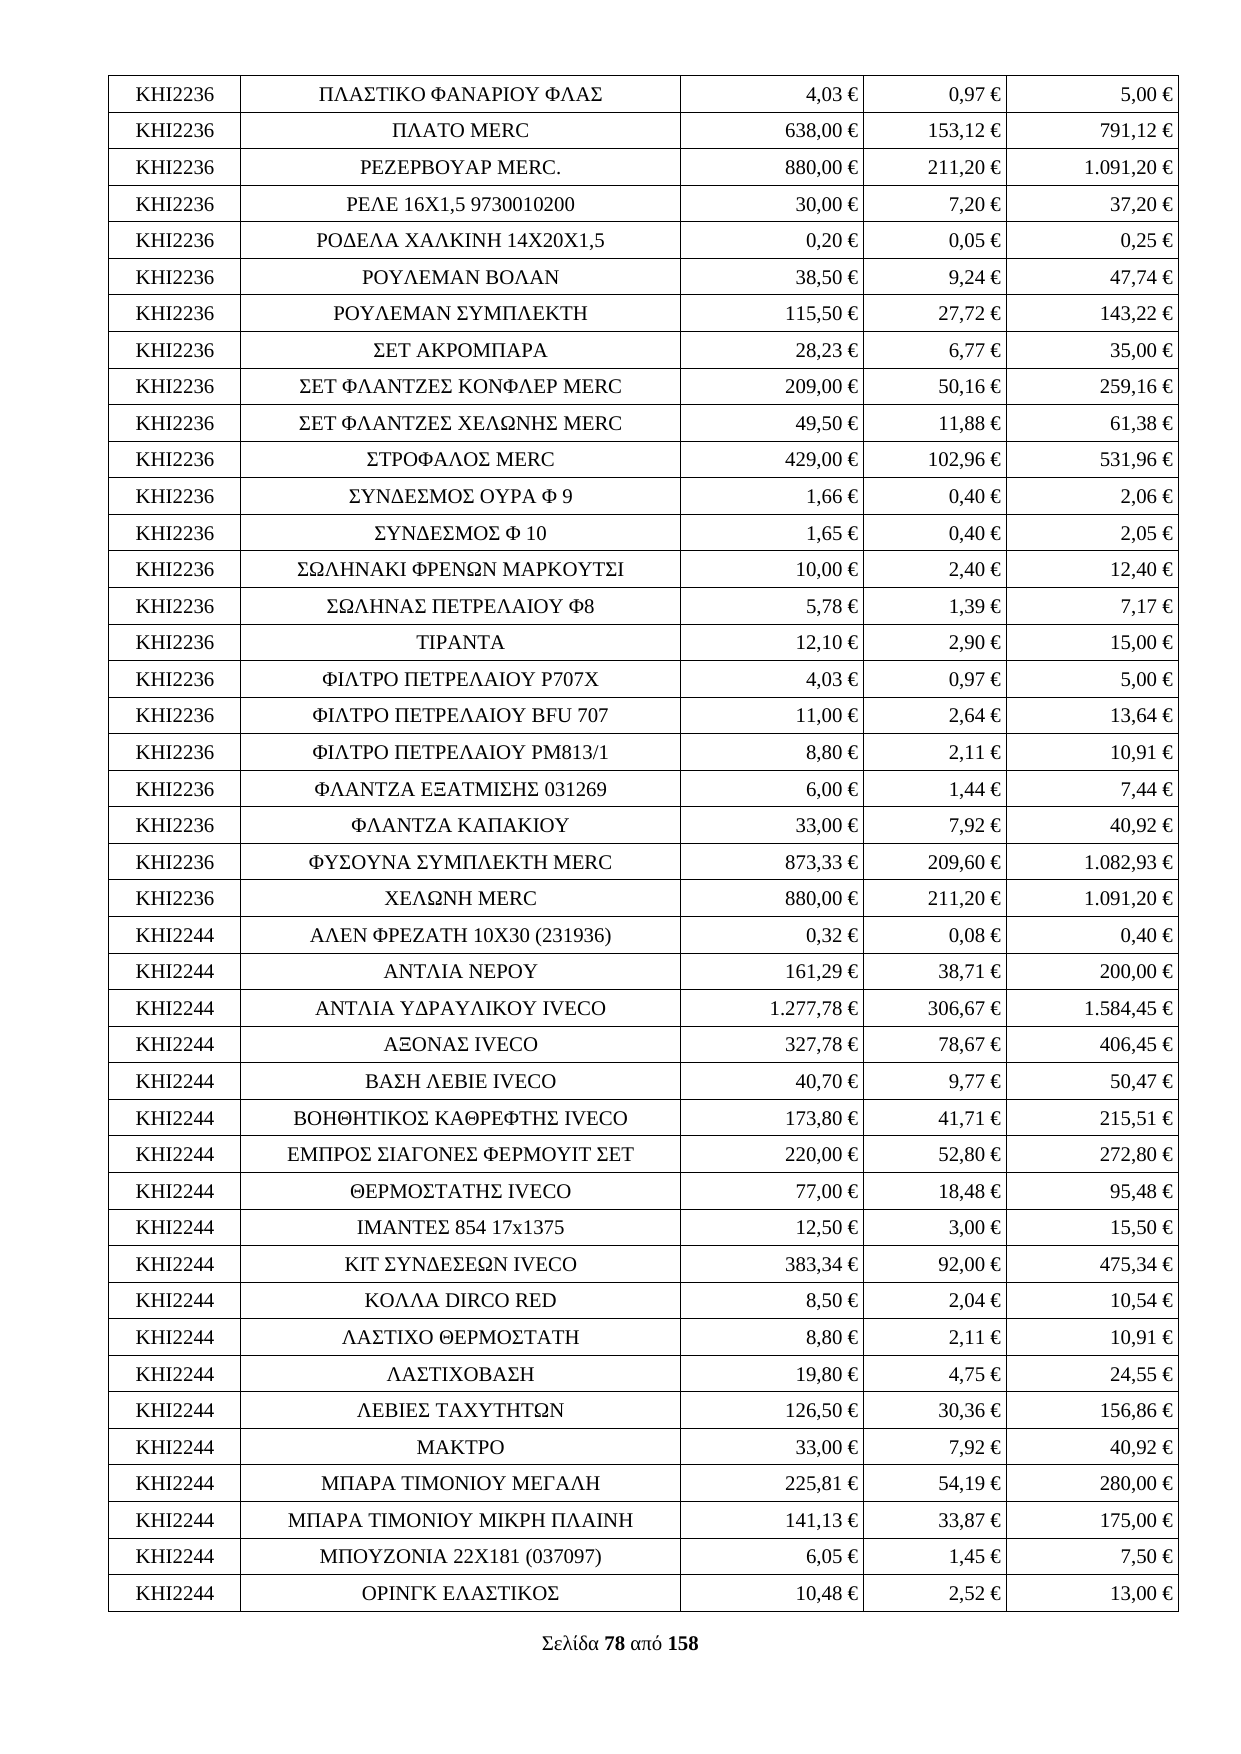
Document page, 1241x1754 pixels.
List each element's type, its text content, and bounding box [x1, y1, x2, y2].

table_cell 7,92 € [864, 1429, 1006, 1464]
table_cell 383,34 € [681, 1246, 863, 1282]
table_cell 1,45 € [864, 1539, 1006, 1574]
table_cell 40,70 € [681, 1063, 863, 1099]
table_cell ΚΗΙ2236 [109, 515, 240, 550]
table_cell 37,20 € [1007, 186, 1178, 221]
table_cell 0,97 € [864, 661, 1006, 697]
table_cell 209,00 € [681, 369, 863, 404]
table_cell ΚΗΙ2244 [109, 917, 240, 952]
table_cell 2,06 € [1007, 478, 1178, 514]
table_cell ΚΗΙ2244 [109, 1539, 240, 1574]
table_cell ΚΗΙ2244 [109, 1502, 240, 1537]
table_cell ΚΟΛΛΑ DIRCO RED [241, 1283, 680, 1318]
table_cell ΚΙΤ ΣΥΝΔΕΣΕΩΝ IVECO [241, 1246, 680, 1282]
table_cell 7,50 € [1007, 1539, 1178, 1574]
table_cell 1,44 € [864, 771, 1006, 806]
table_cell ΚΗΙ2244 [109, 1319, 240, 1355]
table_cell 791,12 € [1007, 113, 1178, 148]
table_cell 6,05 € [681, 1539, 863, 1574]
table_cell 7,17 € [1007, 588, 1178, 623]
table_cell ΚΗΙ2244 [109, 1100, 240, 1135]
table_cell 9,77 € [864, 1063, 1006, 1099]
table_cell 13,64 € [1007, 698, 1178, 733]
table_cell 12,50 € [681, 1210, 863, 1245]
table_cell 2,11 € [864, 734, 1006, 770]
table_cell 211,20 € [864, 149, 1006, 185]
table_cell 50,47 € [1007, 1063, 1178, 1099]
table_cell ΤΙΡΑΝΤΑ [241, 625, 680, 660]
table_cell ΧΕΛΩΝΗ ΜΕRC [241, 880, 680, 916]
table_cell ΚΗΙ2236 [109, 186, 240, 221]
table_cell 41,71 € [864, 1100, 1006, 1135]
table_cell 173,80 € [681, 1100, 863, 1135]
table_cell 2,04 € [864, 1283, 1006, 1318]
table_cell 1,39 € [864, 588, 1006, 623]
table_cell 115,50 € [681, 295, 863, 331]
table_cell 49,50 € [681, 405, 863, 441]
table_cell ΣΕΤ ΦΛΑΝΤΖΕΣ ΧΕΛΩΝΗΣ ΜΕRC [241, 405, 680, 441]
table_cell 873,33 € [681, 844, 863, 879]
table_cell ΦΙΛΤΡΟ ΠΕΤΡΕΛΑΙΟΥ Ρ707Χ [241, 661, 680, 697]
table_cell 92,00 € [864, 1246, 1006, 1282]
table_cell 429,00 € [681, 442, 863, 477]
table_cell ΚΗΙ2236 [109, 442, 240, 477]
table_cell 24,55 € [1007, 1356, 1178, 1391]
table_cell ΜΠΟΥΖΟΝΙΑ 22Χ181 (037097) [241, 1539, 680, 1574]
table_cell 6,00 € [681, 771, 863, 806]
table_cell 175,00 € [1007, 1502, 1178, 1537]
table_cell 15,50 € [1007, 1210, 1178, 1245]
table_cell ΚΗΙ2244 [109, 1246, 240, 1282]
table_cell 0,32 € [681, 917, 863, 952]
table_cell 6,77 € [864, 332, 1006, 367]
table_cell ΚΗΙ2236 [109, 295, 240, 331]
table_cell ΚΗΙ2244 [109, 1136, 240, 1172]
table_cell 1.091,20 € [1007, 149, 1178, 185]
table_cell ΚΗΙ2236 [109, 771, 240, 806]
table_cell ΠΛΑΤΟ ΜΕRC [241, 113, 680, 148]
table_cell 7,92 € [864, 807, 1006, 843]
table_cell 220,00 € [681, 1136, 863, 1172]
table_cell 280,00 € [1007, 1465, 1178, 1501]
table_cell ΚΗΙ2236 [109, 369, 240, 404]
table_cell 10,91 € [1007, 734, 1178, 770]
table_cell 5,78 € [681, 588, 863, 623]
table_cell 327,78 € [681, 1027, 863, 1062]
table_cell ΒΑΣΗ ΛΕΒΙΕ IVECO [241, 1063, 680, 1099]
table_cell 200,00 € [1007, 954, 1178, 989]
table_cell ΣΕΤ ΦΛΑΝΤΖΕΣ ΚΟΝΦΛΕΡ ΜΕRC [241, 369, 680, 404]
table_cell ΦΛΑΝΤΖΑ ΚΑΠΑΚΙΟΥ [241, 807, 680, 843]
table_cell 531,96 € [1007, 442, 1178, 477]
table_cell 156,86 € [1007, 1392, 1178, 1428]
table_cell ΣΕΤ ΑΚΡΟΜΠΑΡΑ [241, 332, 680, 367]
table_cell 2,64 € [864, 698, 1006, 733]
table_cell 33,87 € [864, 1502, 1006, 1537]
table_cell 8,80 € [681, 1319, 863, 1355]
table_cell 0,20 € [681, 222, 863, 258]
table_cell 40,92 € [1007, 807, 1178, 843]
table_cell ΚΗΙ2244 [109, 954, 240, 989]
table_cell 10,91 € [1007, 1319, 1178, 1355]
table_cell 33,00 € [681, 807, 863, 843]
table_cell ΦΛΑΝΤΖΑ ΕΞΑΤΜΙΣΗΣ 031269 [241, 771, 680, 806]
table_cell 272,80 € [1007, 1136, 1178, 1172]
table_cell 28,23 € [681, 332, 863, 367]
table_cell ΚΗΙ2236 [109, 698, 240, 733]
table_cell 52,80 € [864, 1136, 1006, 1172]
table_cell 3,00 € [864, 1210, 1006, 1245]
table_cell 15,00 € [1007, 625, 1178, 660]
table_cell ΕΜΠΡΟΣ ΣΙΑΓΟΝΕΣ ΦΕΡΜΟΥΙΤ ΣΕΤ [241, 1136, 680, 1172]
table_cell 0,25 € [1007, 222, 1178, 258]
table_cell 211,20 € [864, 880, 1006, 916]
table_cell ΜΠΑΡΑ ΤΙΜΟΝΙΟΥ ΜΕΓΑΛΗ [241, 1465, 680, 1501]
table_cell ΚΗΙ2236 [109, 734, 240, 770]
table_cell 30,00 € [681, 186, 863, 221]
table_cell ΣΥΝΔΕΣΜΟΣ Φ 10 [241, 515, 680, 550]
table_cell ΛΑΣΤΙΧΟΒΑΣΗ [241, 1356, 680, 1391]
table_cell ΚΗΙ2244 [109, 990, 240, 1026]
table_cell 8,80 € [681, 734, 863, 770]
table_cell 0,97 € [864, 76, 1006, 112]
table_cell ΚΗΙ2236 [109, 661, 240, 697]
table_cell ΑΝΤΛΙΑ ΝΕΡΟΥ [241, 954, 680, 989]
table_cell 143,22 € [1007, 295, 1178, 331]
table_cell ΚΗΙ2244 [109, 1063, 240, 1099]
table_cell 12,10 € [681, 625, 863, 660]
table_cell 161,29 € [681, 954, 863, 989]
table_cell 10,00 € [681, 551, 863, 587]
table_cell ΦΙΛΤΡΟ ΠΕΤΡΕΛΑΙΟΥ BFU 707 [241, 698, 680, 733]
table_cell 126,50 € [681, 1392, 863, 1428]
table_cell 5,00 € [1007, 661, 1178, 697]
table_cell 1.277,78 € [681, 990, 863, 1026]
table_cell ΚΗΙ2236 [109, 625, 240, 660]
table_cell ΚΗΙ2244 [109, 1575, 240, 1611]
table_cell ΟΡΙΝΓΚ ΕΛΑΣΤΙΚΟΣ [241, 1575, 680, 1611]
table_cell ΚΗΙ2244 [109, 1429, 240, 1464]
table_cell ΚΗΙ2236 [109, 332, 240, 367]
table_cell 2,52 € [864, 1575, 1006, 1611]
table_cell ΚΗΙ2236 [109, 588, 240, 623]
table_cell 638,00 € [681, 113, 863, 148]
table_cell 0,40 € [864, 515, 1006, 550]
table_cell ΘΕΡΜΟΣΤΑΤΗΣ IVECO [241, 1173, 680, 1208]
table_cell ΦΙΛΤΡΟ ΠΕΤΡΕΛΑΙΟΥ PM813/1 [241, 734, 680, 770]
table_cell 4,75 € [864, 1356, 1006, 1391]
table_cell 259,16 € [1007, 369, 1178, 404]
table_cell 0,40 € [864, 478, 1006, 514]
table_cell 0,08 € [864, 917, 1006, 952]
table_cell 19,80 € [681, 1356, 863, 1391]
table_cell 2,05 € [1007, 515, 1178, 550]
table_cell ΑΞΟΝΑΣ IVECO [241, 1027, 680, 1062]
table_cell 40,92 € [1007, 1429, 1178, 1464]
table_cell ΚΗΙ2244 [109, 1173, 240, 1208]
table_cell ΚΗΙ2236 [109, 807, 240, 843]
table_cell ΠΛΑΣΤΙΚΟ ΦΑΝΑΡΙΟΥ ΦΛΑΣ [241, 76, 680, 112]
table_cell 1.082,93 € [1007, 844, 1178, 879]
table_cell ΙΜΑΝΤΕΣ 854 17x1375 [241, 1210, 680, 1245]
table_cell ΡΕΖΕΡΒΟΥΑΡ ΜΕRC. [241, 149, 680, 185]
table_cell 215,51 € [1007, 1100, 1178, 1135]
table_cell 50,16 € [864, 369, 1006, 404]
table_cell ΚΗΙ2244 [109, 1356, 240, 1391]
table_cell 406,45 € [1007, 1027, 1178, 1062]
table_cell 18,48 € [864, 1173, 1006, 1208]
table_cell ΚΗΙ2244 [109, 1392, 240, 1428]
table_cell ΑΝΤΛΙΑ ΥΔΡΑΥΛΙΚΟΥ IVECO [241, 990, 680, 1026]
table_cell ΚΗΙ2236 [109, 149, 240, 185]
table_cell 209,60 € [864, 844, 1006, 879]
table_cell 2,90 € [864, 625, 1006, 660]
table_cell ΛΑΣΤΙΧΟ ΘΕΡΜΟΣΤΑΤΗ [241, 1319, 680, 1355]
table_cell ΑΛΕΝ ΦΡΕΖΑΤΗ 10Χ30 (231936) [241, 917, 680, 952]
table_cell 7,44 € [1007, 771, 1178, 806]
table_cell ΦΥΣΟΥΝΑ ΣΥΜΠΛΕΚΤΗ ΜΕRC [241, 844, 680, 879]
table_cell 13,00 € [1007, 1575, 1178, 1611]
table_cell 4,03 € [681, 661, 863, 697]
table_cell 8,50 € [681, 1283, 863, 1318]
table_cell ΚΗΙ2236 [109, 76, 240, 112]
table_cell ΡΟΥΛΕΜΑΝ ΣΥΜΠΛΕΚΤΗ [241, 295, 680, 331]
table_cell 4,03 € [681, 76, 863, 112]
table_cell ΚΗΙ2236 [109, 478, 240, 514]
table_cell ΒΟΗΘΗΤΙΚΟΣ ΚΑΘΡΕΦΤΗΣ IVECO [241, 1100, 680, 1135]
table_cell ΚΗΙ2236 [109, 551, 240, 587]
table_cell ΡΟΔΕΛΑ ΧΑΛΚΙΝΗ 14Χ20Χ1,5 [241, 222, 680, 258]
table_cell ΣΤΡΟΦΑΛΟΣ ΜΕRC [241, 442, 680, 477]
table_cell 61,38 € [1007, 405, 1178, 441]
table_cell ΚΗΙ2236 [109, 844, 240, 879]
table_cell 1.091,20 € [1007, 880, 1178, 916]
table_cell 306,67 € [864, 990, 1006, 1026]
table_cell ΣΩΛΗΝΑΣ ΠΕΤΡΕΛΑΙΟΥ Φ8 [241, 588, 680, 623]
table_cell 1,66 € [681, 478, 863, 514]
table_cell ΡΕΛΕ 16Χ1,5 9730010200 [241, 186, 680, 221]
table_cell ΚΗΙ2236 [109, 880, 240, 916]
table_cell 30,36 € [864, 1392, 1006, 1428]
table_cell 1,65 € [681, 515, 863, 550]
table_cell 2,11 € [864, 1319, 1006, 1355]
table_cell 54,19 € [864, 1465, 1006, 1501]
table_cell ΡΟΥΛΕΜΑΝ ΒΟΛΑΝ [241, 259, 680, 294]
table_cell ΚΗΙ2236 [109, 259, 240, 294]
table_cell 9,24 € [864, 259, 1006, 294]
table_cell 38,50 € [681, 259, 863, 294]
table_cell 33,00 € [681, 1429, 863, 1464]
table_cell 1.584,45 € [1007, 990, 1178, 1026]
table_cell ΚΗΙ2244 [109, 1465, 240, 1501]
table_cell 880,00 € [681, 149, 863, 185]
table_cell 11,00 € [681, 698, 863, 733]
table_cell ΜΠΑΡΑ ΤΙΜΟΝΙΟΥ ΜΙΚΡΗ ΠΛΑΙΝΗ [241, 1502, 680, 1537]
table_cell 27,72 € [864, 295, 1006, 331]
table_cell 78,67 € [864, 1027, 1006, 1062]
table_cell 10,48 € [681, 1575, 863, 1611]
table_cell 95,48 € [1007, 1173, 1178, 1208]
table_cell ΣΥΝΔΕΣΜΟΣ ΟΥΡΑ Φ 9 [241, 478, 680, 514]
table_cell ΣΩΛΗΝΑΚΙ ΦΡΕΝΩΝ ΜΑΡΚΟΥΤΣΙ [241, 551, 680, 587]
table_cell 2,40 € [864, 551, 1006, 587]
table_cell ΜΑΚΤΡΟ [241, 1429, 680, 1464]
table_cell 880,00 € [681, 880, 863, 916]
table_cell 77,00 € [681, 1173, 863, 1208]
table_cell ΚΗΙ2244 [109, 1210, 240, 1245]
table_cell 7,20 € [864, 186, 1006, 221]
table_cell 11,88 € [864, 405, 1006, 441]
table_cell ΛΕΒΙΕΣ ΤΑΧΥΤΗΤΩΝ [241, 1392, 680, 1428]
table_cell 0,05 € [864, 222, 1006, 258]
table_cell 153,12 € [864, 113, 1006, 148]
table_cell 5,00 € [1007, 76, 1178, 112]
table_cell 12,40 € [1007, 551, 1178, 587]
table_cell 38,71 € [864, 954, 1006, 989]
table_cell 10,54 € [1007, 1283, 1178, 1318]
table_cell ΚΗΙ2236 [109, 405, 240, 441]
table_cell 141,13 € [681, 1502, 863, 1537]
table_cell 225,81 € [681, 1465, 863, 1501]
table_cell ΚΗΙ2244 [109, 1283, 240, 1318]
table_cell ΚΗΙ2236 [109, 222, 240, 258]
table_cell 102,96 € [864, 442, 1006, 477]
table_cell 35,00 € [1007, 332, 1178, 367]
table_cell 0,40 € [1007, 917, 1178, 952]
table_cell 47,74 € [1007, 259, 1178, 294]
table_cell 475,34 € [1007, 1246, 1178, 1282]
table_cell ΚΗΙ2244 [109, 1027, 240, 1062]
table_cell ΚΗΙ2236 [109, 113, 240, 148]
